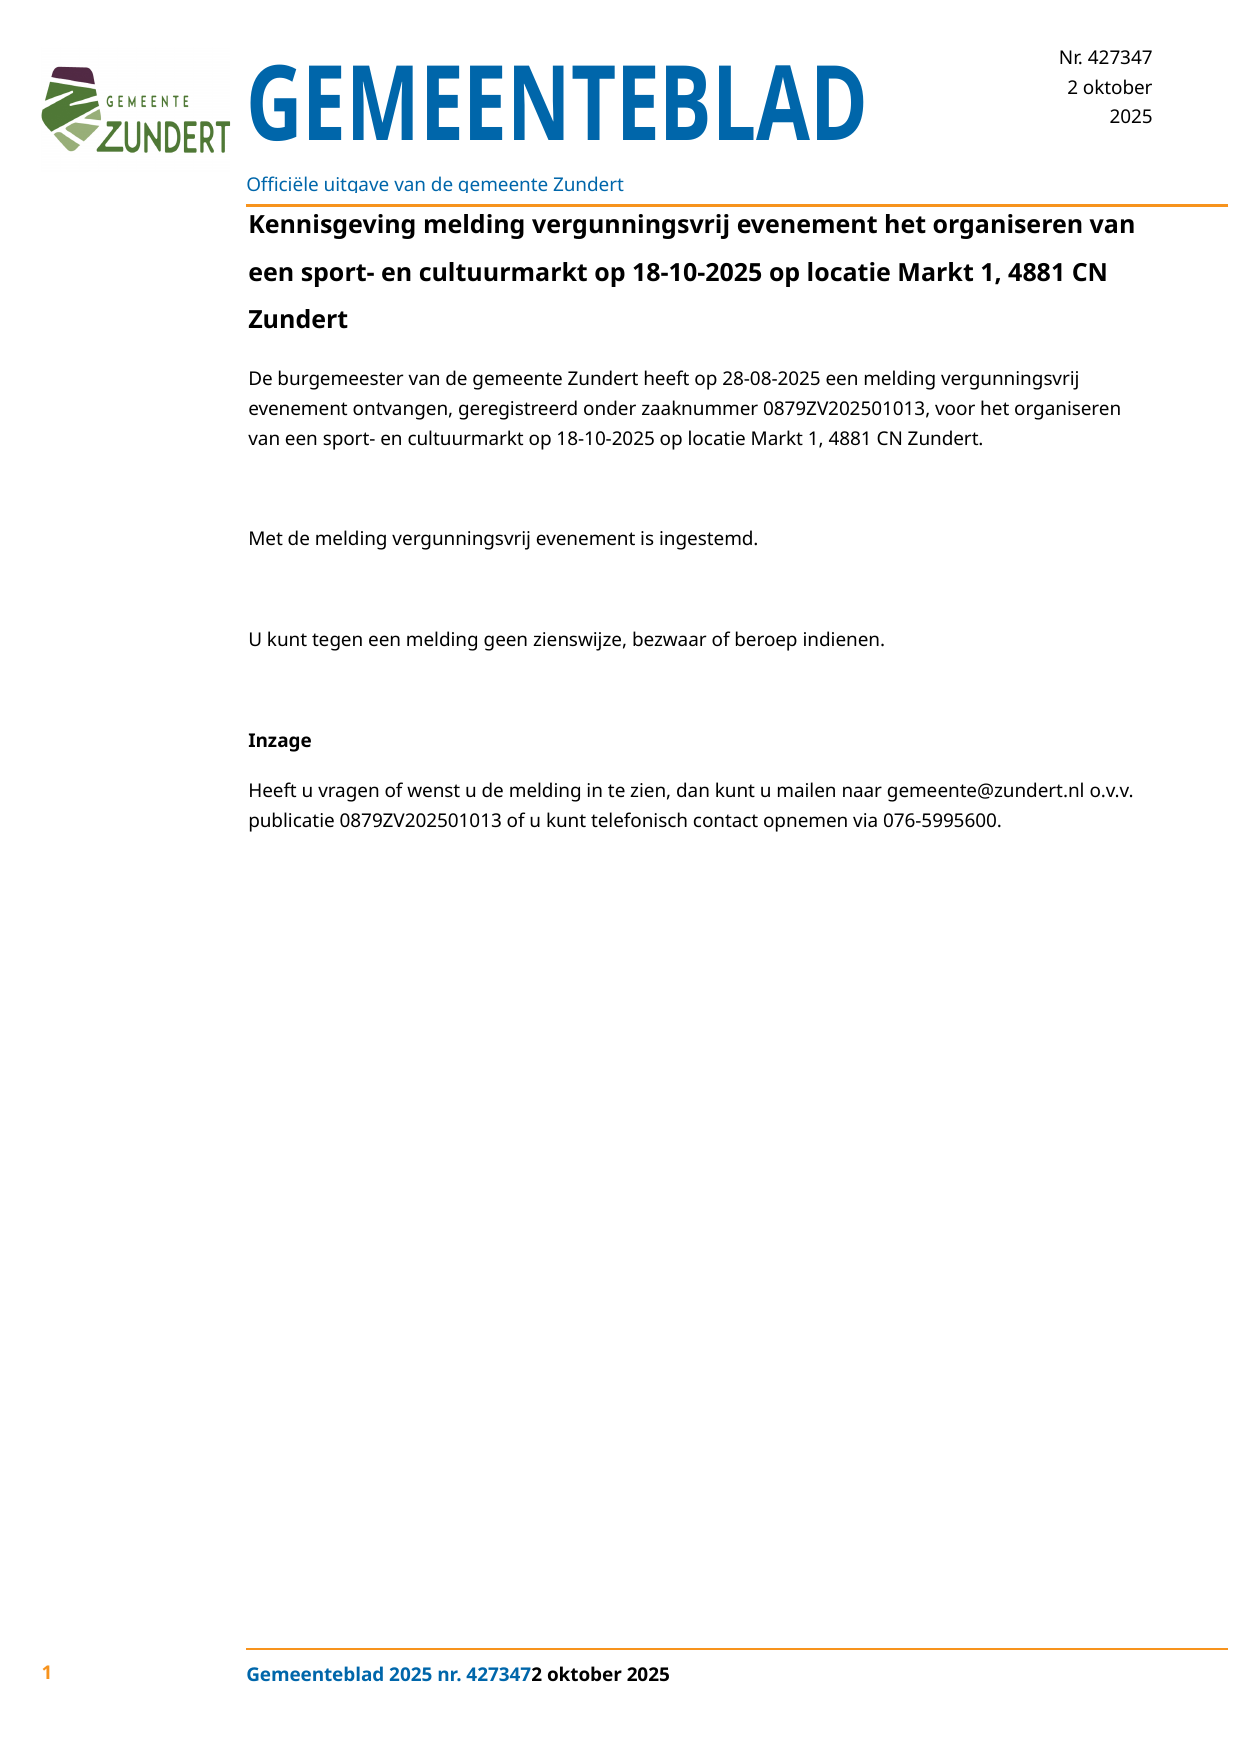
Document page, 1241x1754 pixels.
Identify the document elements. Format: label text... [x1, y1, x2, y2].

text Kennisgeving melding vergunningsvrij evenement het organiseren van een sport- en cultuurmarkt op 18-10-2025 op locatie Markt 1, 4881 CN Zundert [248, 207, 1152, 336]
text De burgemeester van de gemeente Zundert heeft op 28-08-2025 een melding vergunningsvrij evenement ontvangen, geregistreerd onder zaaknummer 0879ZV202501013, voor het organiseren van een sport- en cultuurmarkt op 18-10-2025 op locatie Markt 1, 4881 CN Zundert. [248, 366, 1152, 450]
text Heeft u vragen of wenst u de melding in te zien, dan kunt u mailen naar gemeente@zundert.nl o.v.v. publicatie 0879ZV202501013 of u kunt telefonisch contact opnemen via 076-5995600. [248, 778, 1152, 833]
text U kunt tegen een melding geen zienswijze, bezwaar of beroep indienen. [248, 626, 1152, 652]
text Met de melding vergunningsvrij evenement is ingestemd. [248, 526, 1152, 551]
picture [41, 47, 231, 172]
text Inzage [248, 727, 1152, 753]
